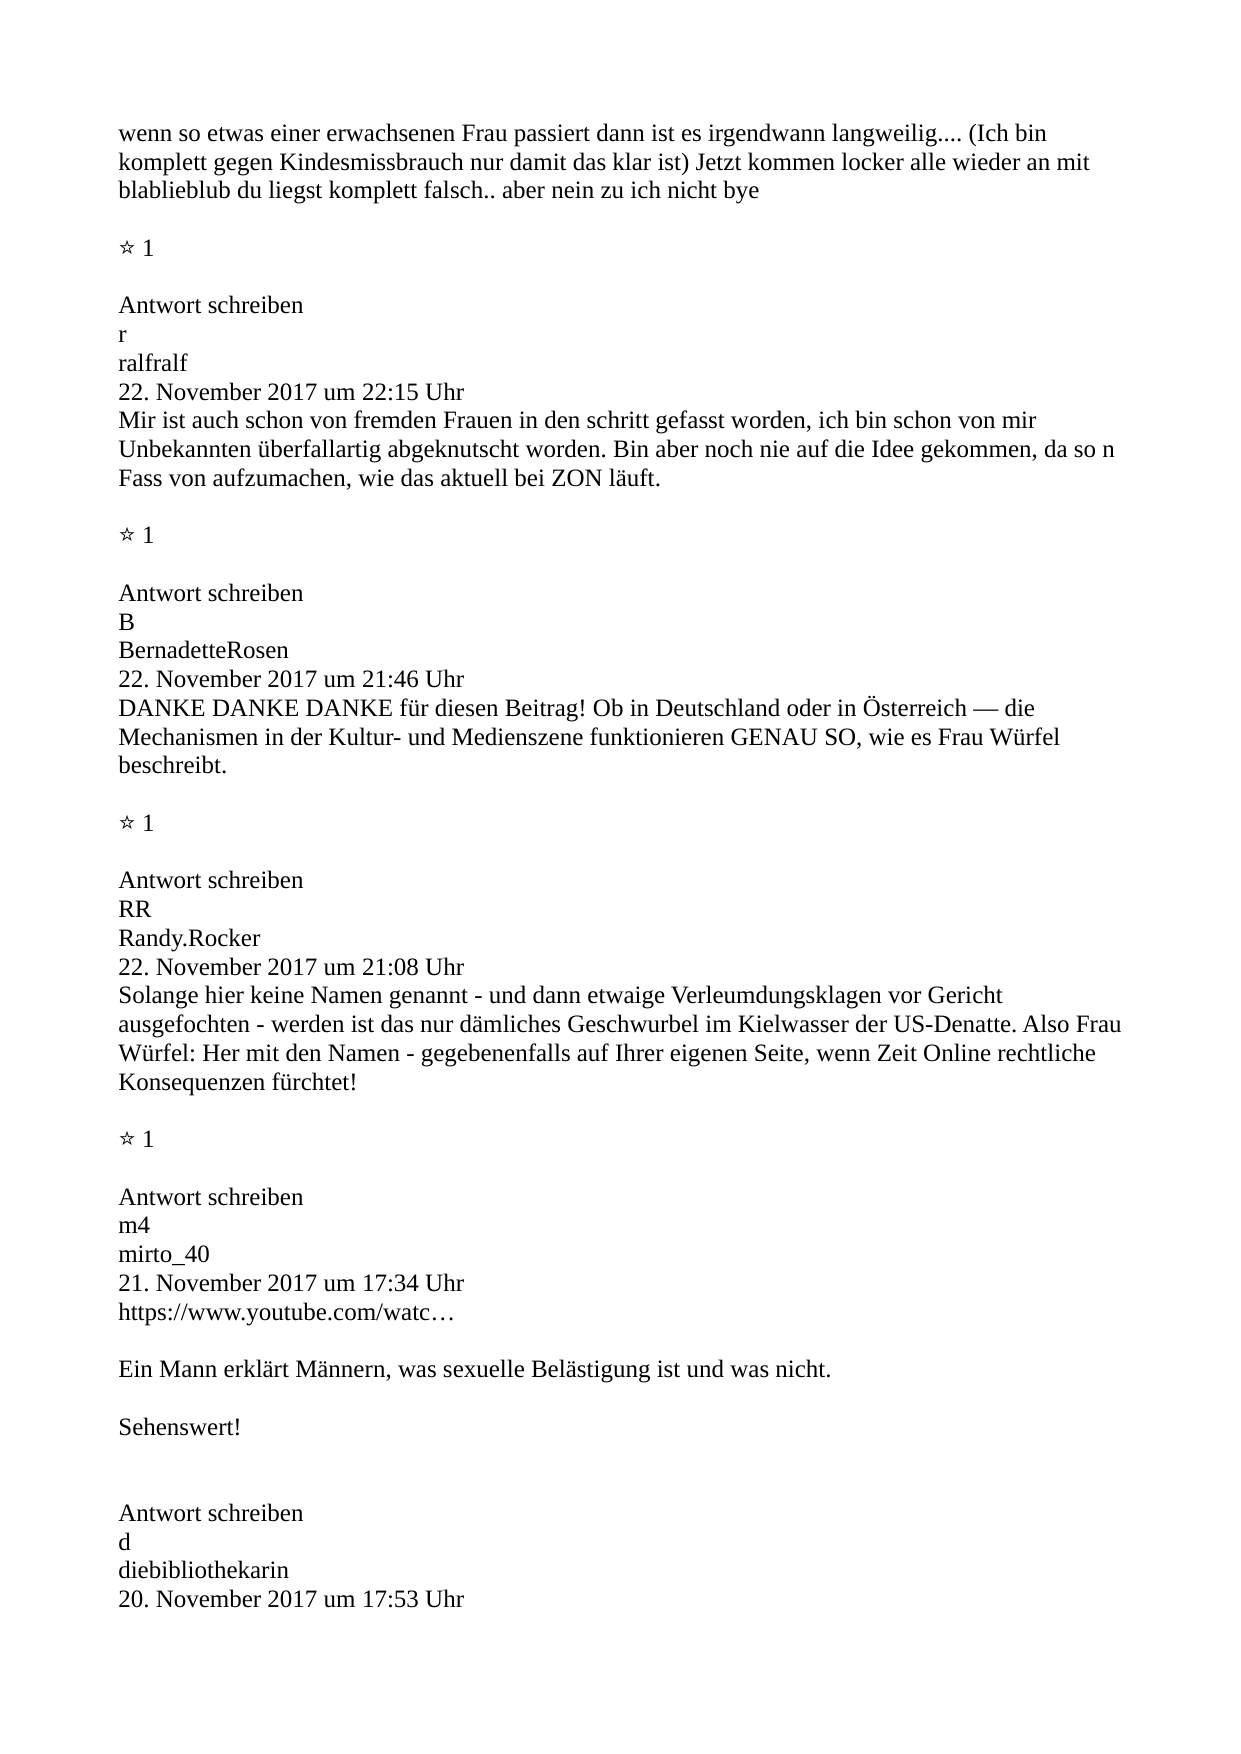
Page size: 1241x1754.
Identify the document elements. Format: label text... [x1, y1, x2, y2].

text Solange hier keine Namen genannt - und dann etwaige Verleumdungsklagen vor Gericht ausgefochten - werden ist das nur dämliches Geschwurbel im Kielwasser der US-Denatte. Also Frau Würfel: Her mit den Namen - gegebenenfalls auf Ihrer eigenen Seite, wenn Zeit Online rechtliche Konsequenzen fürchtet! [118, 981, 1122, 1096]
text wenn so etwas einer erwachsenen Frau passiert dann ist es irgendwann langweilig.... (Ich bin komplett gegen Kindesmissbrauch nur damit das klar ist) Jetzt kommen locker alle wieder an mit blablieblub du liegst komplett falsch.. aber nein zu ich nicht bye [118, 118, 1122, 204]
text 22. November 2017 um 22:15 Uhr [118, 377, 1122, 406]
text Antwort schreiben [118, 291, 1122, 319]
text DANKE DANKE DANKE für diesen Beitrag! Ob in Deutschland oder in Österreich — die Mechanismen in der Kultur- und Medienszene funktionieren GENAU SO, wie es Frau Würfel beschreibt. [118, 693, 1122, 779]
text mirto_40 [118, 1239, 1122, 1268]
text B [118, 607, 1122, 636]
text 20. November 2017 um 17:53 Uhr [118, 1584, 1122, 1613]
text ⭐️ 1 [118, 521, 1122, 549]
text Antwort schreiben [118, 578, 1122, 607]
text ⭐️ 1 [118, 1124, 1122, 1153]
text d [118, 1527, 1122, 1556]
text RR [118, 894, 1122, 923]
text ⭐️ 1 [118, 808, 1122, 837]
text Mir ist auch schon von fremden Frauen in den schritt gefasst worden, ich bin schon von mir Unbekannten überfallartig abgeknutscht worden. Bin aber noch nie auf die Idee gekommen, da so n Fass von aufzumachen, wie das aktuell bei ZON läuft. [118, 406, 1122, 492]
text diebibliothekarin [118, 1556, 1122, 1584]
text Antwort schreiben [118, 1498, 1122, 1527]
text 22. November 2017 um 21:08 Uhr [118, 952, 1122, 981]
text r [118, 319, 1122, 348]
text 21. November 2017 um 17:34 Uhr [118, 1268, 1122, 1297]
text 22. November 2017 um 21:46 Uhr [118, 664, 1122, 693]
text Antwort schreiben [118, 866, 1122, 894]
text ralfralf [118, 348, 1122, 377]
text m4 [118, 1211, 1122, 1239]
text Ein Mann erklärt Männern, was sexuelle Belästigung ist und was nicht. [118, 1354, 1122, 1383]
text Sehenswert! [118, 1412, 1122, 1441]
text Randy.Rocker [118, 923, 1122, 952]
text Antwort schreiben [118, 1182, 1122, 1211]
text https://www.youtube.com/watc… [118, 1297, 1122, 1326]
text BernadetteRosen [118, 636, 1122, 664]
text ⭐️ 1 [118, 233, 1122, 262]
